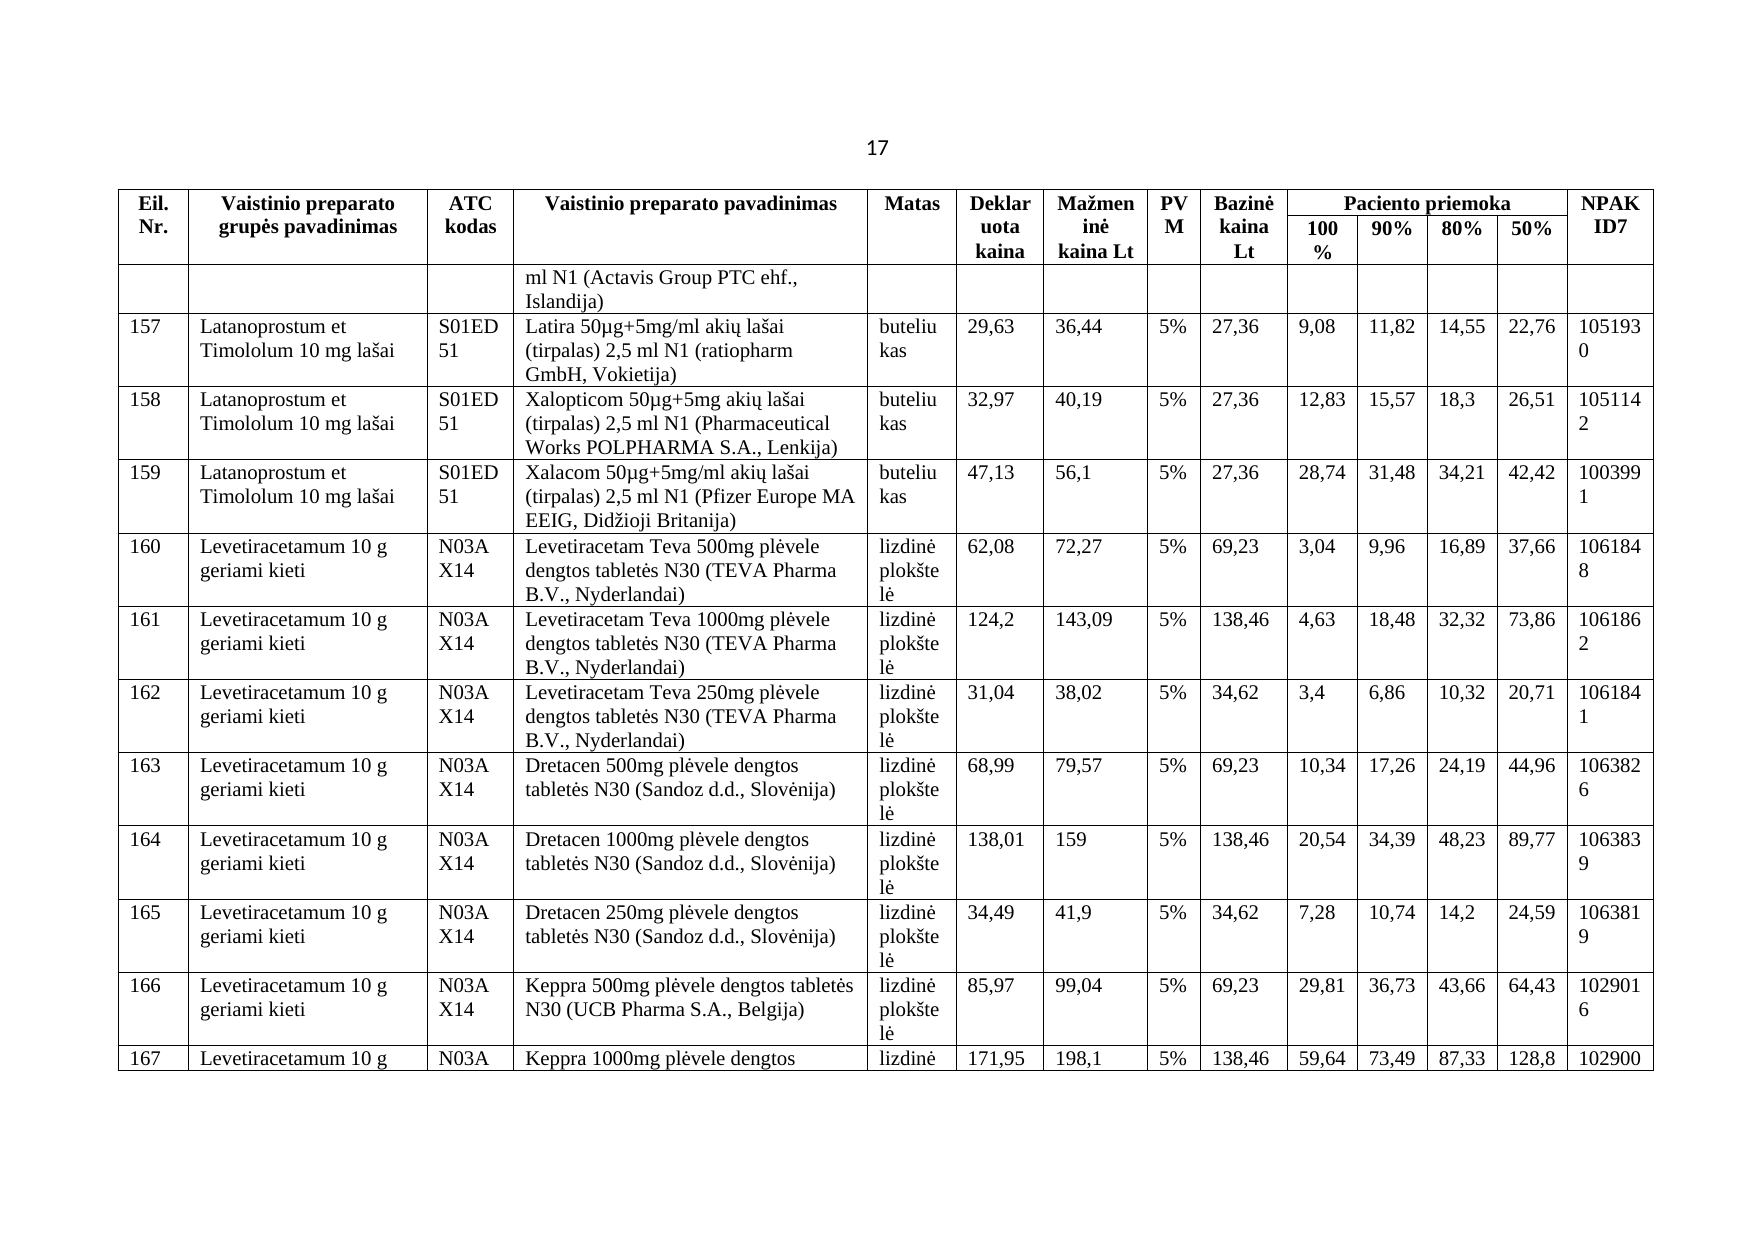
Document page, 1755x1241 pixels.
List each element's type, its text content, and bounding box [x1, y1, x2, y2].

table_cell 1051930 [1568, 314, 1653, 386]
table_cell Levetiracetam Teva 500mg plėvele dengtos tabletės N30 (TEVA Pharma B.V., Nyderlandai) [514, 534, 867, 606]
table_cell 16,89 [1428, 534, 1497, 606]
table_cell 5% [1148, 460, 1200, 532]
table_cell 29,63 [957, 265, 1043, 313]
table_cell buteliukas [868, 460, 956, 532]
table_cell 29,81 [1288, 973, 1357, 1045]
table_cell 159 [119, 460, 188, 532]
table_cell lizdinė plokštelė [868, 534, 956, 606]
table_cell 34,62 [1201, 900, 1287, 972]
table_cell 20,54 [1288, 826, 1357, 899]
table_header Eil. Nr. [119, 190, 188, 264]
table_cell 171,95 [957, 1046, 1043, 1070]
table_cell 4,63 [1288, 607, 1357, 679]
table_cell 47,13 [957, 460, 1043, 532]
table_cell 5% [1148, 900, 1200, 972]
table_cell lizdinė plokštelė [868, 753, 956, 825]
table_cell 69,23 [1201, 753, 1287, 825]
table_cell N03AX14 [428, 900, 513, 972]
table_header Paciento priemoka [1288, 190, 1567, 214]
table_cell 48,23 [1428, 826, 1497, 899]
table_cell 138,46 [1201, 607, 1287, 679]
table_cell 138,46 [1201, 1046, 1287, 1070]
table_cell 11,82 [1358, 314, 1427, 386]
table_cell Levetiracetamum 10 g geriami kieti [189, 607, 427, 679]
table_cell 15,57 [1358, 387, 1427, 459]
table_cell lizdinė plokštelė [868, 607, 956, 679]
table_cell 1061848 [1568, 534, 1653, 606]
table_cell 6,86 [1358, 680, 1427, 752]
table_cell 1061841 [1568, 680, 1653, 752]
table_cell [1044, 265, 1147, 313]
table_cell 72,27 [1044, 534, 1147, 606]
table_cell 5% [1148, 680, 1200, 752]
table_cell 5% [1148, 314, 1200, 386]
table_cell 1051142 [1568, 387, 1653, 459]
table_cell 14,55 [1428, 314, 1497, 386]
table_cell 14,2 [1428, 900, 1497, 972]
table_cell S01ED51 [428, 460, 513, 532]
table_header Bazinė kaina Lt [1201, 190, 1287, 264]
table_cell Xalopticom 50µg+5mg akių lašai (tirpalas) 2,5 ml N1 (Pharmaceutical Works POLPHARMA S.A., Lenkija) [514, 387, 867, 459]
table_cell lizdinė plokštelė [868, 973, 956, 1045]
table_cell 20,71 [1498, 680, 1567, 752]
table_cell 44,96 [1498, 753, 1567, 825]
table_cell Keppra 1000mg plėvele dengtos [514, 1046, 867, 1070]
table_cell 40,19 [1044, 387, 1147, 459]
table_cell 5% [1148, 753, 1200, 825]
table_cell [189, 265, 427, 313]
table_cell 34,39 [1358, 826, 1427, 899]
table_cell 38,02 [1044, 680, 1147, 752]
table_cell 5% [1148, 1046, 1200, 1070]
table_cell 79,57 [1044, 753, 1147, 825]
table_cell 166 [119, 973, 188, 1045]
table_cell 18,3 [1428, 387, 1497, 459]
table_cell 102900 [1568, 1046, 1653, 1070]
table_cell Levetiracetamum 10 g geriami kieti [189, 973, 427, 1045]
table_cell Levetiracetamum 10 g geriami kieti [189, 900, 427, 972]
table_cell 17,26 [1358, 753, 1427, 825]
table_cell lizdinė plokštelė [868, 680, 956, 752]
table_cell Levetiracetamum 10 g geriami kieti [189, 753, 427, 825]
table_cell 10,74 [1358, 900, 1427, 972]
table_cell [428, 265, 513, 313]
table_cell 10,34 [1288, 753, 1357, 825]
table_cell 32,97 [957, 387, 1043, 459]
table_cell 18,48 [1358, 607, 1427, 679]
table_cell 5% [1148, 826, 1200, 899]
table_cell 143,09 [1044, 607, 1147, 679]
table_cell lizdinė [868, 1046, 956, 1070]
table_cell [119, 265, 188, 313]
table_cell buteliukas [868, 314, 956, 386]
table_cell 37,66 [1498, 534, 1567, 606]
table_cell 1063826 [1568, 753, 1653, 825]
table_cell 31,04 [957, 680, 1043, 752]
table_cell buteliukas [868, 387, 956, 459]
table_cell 124,2 [957, 607, 1043, 679]
table_cell 36,44 [1044, 314, 1147, 386]
table_cell 68,99 [957, 753, 1043, 825]
table_cell 3,4 [1288, 680, 1357, 752]
table_cell S01ED51 [428, 314, 513, 386]
table_cell Dretacen 1000mg plėvele dengtos tabletės N30 (Sandoz d.d., Slovėnija) [514, 826, 867, 899]
table_cell 165 [119, 900, 188, 972]
table_cell N03AX14 [428, 534, 513, 606]
table_cell lizdinė plokštelė [868, 900, 956, 972]
table_cell Levetiracetamum 10 g geriami kieti [189, 826, 427, 899]
table_cell 1063819 [1568, 900, 1653, 972]
table_cell 24,59 [1498, 900, 1567, 972]
table_header NPAKID7 [1568, 190, 1653, 264]
table_cell 161 [119, 607, 188, 679]
table_cell Levetiracetamum 10 g geriami kieti [189, 534, 427, 606]
table_cell 42,42 [1498, 460, 1567, 532]
table_cell [868, 265, 956, 313]
table_cell 34,49 [957, 900, 1043, 972]
table_cell 1029016 [1568, 973, 1653, 1045]
table_cell 5% [1148, 973, 1200, 1045]
table_cell 87,33 [1428, 1046, 1497, 1070]
table_cell Levetiracetamum 10 g geriami kieti [189, 680, 427, 752]
table_cell 3,04 [1288, 534, 1357, 606]
table_cell 159 [1044, 826, 1147, 899]
table_cell 1063839 [1568, 826, 1653, 899]
table_cell 27,36 [1201, 387, 1287, 459]
table_cell 32,32 [1428, 607, 1497, 679]
table_cell [1568, 265, 1653, 313]
table_cell [1201, 265, 1287, 313]
table_cell 29,63 [957, 314, 1043, 386]
table_cell N03AX14 [428, 680, 513, 752]
table_cell 89,77 [1498, 826, 1567, 899]
table_cell Levetiracetam Teva 1000mg plėvele dengtos tabletės N30 (TEVA Pharma B.V., Nyderlandai) [514, 607, 867, 679]
table_cell [1428, 265, 1497, 313]
table_cell 158 [119, 387, 188, 459]
table_cell Keppra 500mg plėvele dengtos tabletės N30 (UCB Pharma S.A., Belgija) [514, 973, 867, 1045]
table_cell 85,97 [957, 973, 1043, 1045]
table_cell 167 [119, 1046, 188, 1070]
table_cell Latanoprostum et Timololum 10 mg lašai [189, 387, 427, 459]
table_cell 28,74 [1288, 460, 1357, 532]
table_cell 56,1 [1044, 460, 1147, 532]
table_header Mažmeninė kaina Lt [1044, 190, 1147, 264]
table_cell 157 [119, 314, 188, 386]
table_cell 41,9 [1044, 900, 1147, 972]
table_cell [1498, 265, 1567, 313]
table_cell 90% [1358, 216, 1427, 264]
table_cell 128,8 [1498, 1046, 1567, 1070]
table_cell Dretacen 250mg plėvele dengtos tabletės N30 (Sandoz d.d., Slovėnija) [514, 900, 867, 972]
table_cell 80% [1428, 216, 1497, 264]
table_cell Levetiracetamum 10 g [189, 1046, 427, 1070]
table_cell N03AX14 [428, 753, 513, 825]
table_cell 99,04 [1044, 973, 1147, 1045]
table_cell [1358, 265, 1427, 313]
table_cell S01ED51 [428, 387, 513, 459]
table_cell Latanoprostum et Timololum 10 mg lašai [189, 314, 427, 386]
table_cell 36,73 [1358, 973, 1427, 1045]
table_cell 34,62 [1201, 680, 1287, 752]
table_cell 69,23 [1201, 973, 1287, 1045]
table_cell 9,08 [1288, 314, 1357, 386]
table_cell 73,49 [1358, 1046, 1427, 1070]
table_cell Xalacom 50µg+5mg/ml akių lašai (tirpalas) 2,5 ml N1 (Pfizer Europe MA EEIG, Didžioji Britanija) [514, 460, 867, 532]
table_cell N03AX14 [428, 973, 513, 1045]
table_cell Dretacen 500mg plėvele dengtos tabletės N30 (Sandoz d.d., Slovėnija) [514, 753, 867, 825]
table_cell 26,51 [1498, 387, 1567, 459]
table_cell 22,76 [1498, 314, 1567, 386]
table_cell 9,96 [1358, 534, 1427, 606]
table_cell N03A [428, 1046, 513, 1070]
table_cell 138,01 [957, 826, 1043, 899]
table_cell 5% [1148, 607, 1200, 679]
table_cell Levetiracetam Teva 250mg plėvele dengtos tabletės N30 (TEVA Pharma B.V., Nyderlandai) [514, 680, 867, 752]
table_cell 27,36 [1201, 314, 1287, 386]
table_cell Latanoprostum et Timololum 10 mg lašai [189, 460, 427, 532]
table_cell 34,21 [1428, 460, 1497, 532]
table_cell [1288, 265, 1357, 313]
table_header PVM [1148, 190, 1200, 264]
table_header Deklaruota kaina Lt [957, 190, 1043, 264]
table_cell N03AX14 [428, 607, 513, 679]
table_cell 69,23 [1201, 534, 1287, 606]
table_cell 73,86 [1498, 607, 1567, 679]
table_cell 198,1 [1044, 1046, 1147, 1070]
table_cell 5% [1148, 387, 1200, 459]
table_cell 62,08 [957, 534, 1043, 606]
table_cell [1148, 265, 1200, 313]
table_cell 43,66 [1428, 973, 1497, 1045]
table_header Matas [868, 190, 956, 264]
table_cell 50% [1498, 216, 1567, 264]
table_cell 27,36 [1201, 460, 1287, 532]
table_cell 5% [1148, 534, 1200, 606]
table_cell 12,83 [1288, 387, 1357, 459]
table_cell Latira 50µg+5mg/ml akių lašai (tirpalas) 2,5 ml N1 (ratiopharm GmbH, Vokietija) [514, 314, 867, 386]
table_header Vaistinio preparato grupės pavadinimas [189, 190, 427, 264]
table_cell 160 [119, 534, 188, 606]
table_header Vaistinio preparato pavadinimas [514, 190, 867, 264]
table_cell 162 [119, 680, 188, 752]
table_cell ml N1 (Actavis Group PTC ehf., Islandija) [514, 265, 867, 313]
table_cell N03AX14 [428, 826, 513, 899]
table_cell 163 [119, 753, 188, 825]
table_cell 1003991 [1568, 460, 1653, 532]
table_cell 7,28 [1288, 900, 1357, 972]
table_cell 164 [119, 826, 188, 899]
table_header ATC kodas [428, 190, 513, 264]
table_cell 10,32 [1428, 680, 1497, 752]
table_cell 59,64 [1288, 1046, 1357, 1070]
table_cell 24,19 [1428, 753, 1497, 825]
table_cell 31,48 [1358, 460, 1427, 532]
table_cell lizdinė plokštelė [868, 826, 956, 899]
table_cell 64,43 [1498, 973, 1567, 1045]
table_cell 1061862 [1568, 607, 1653, 679]
table_cell 100% [1288, 216, 1357, 264]
table_cell 138,46 [1201, 826, 1287, 899]
